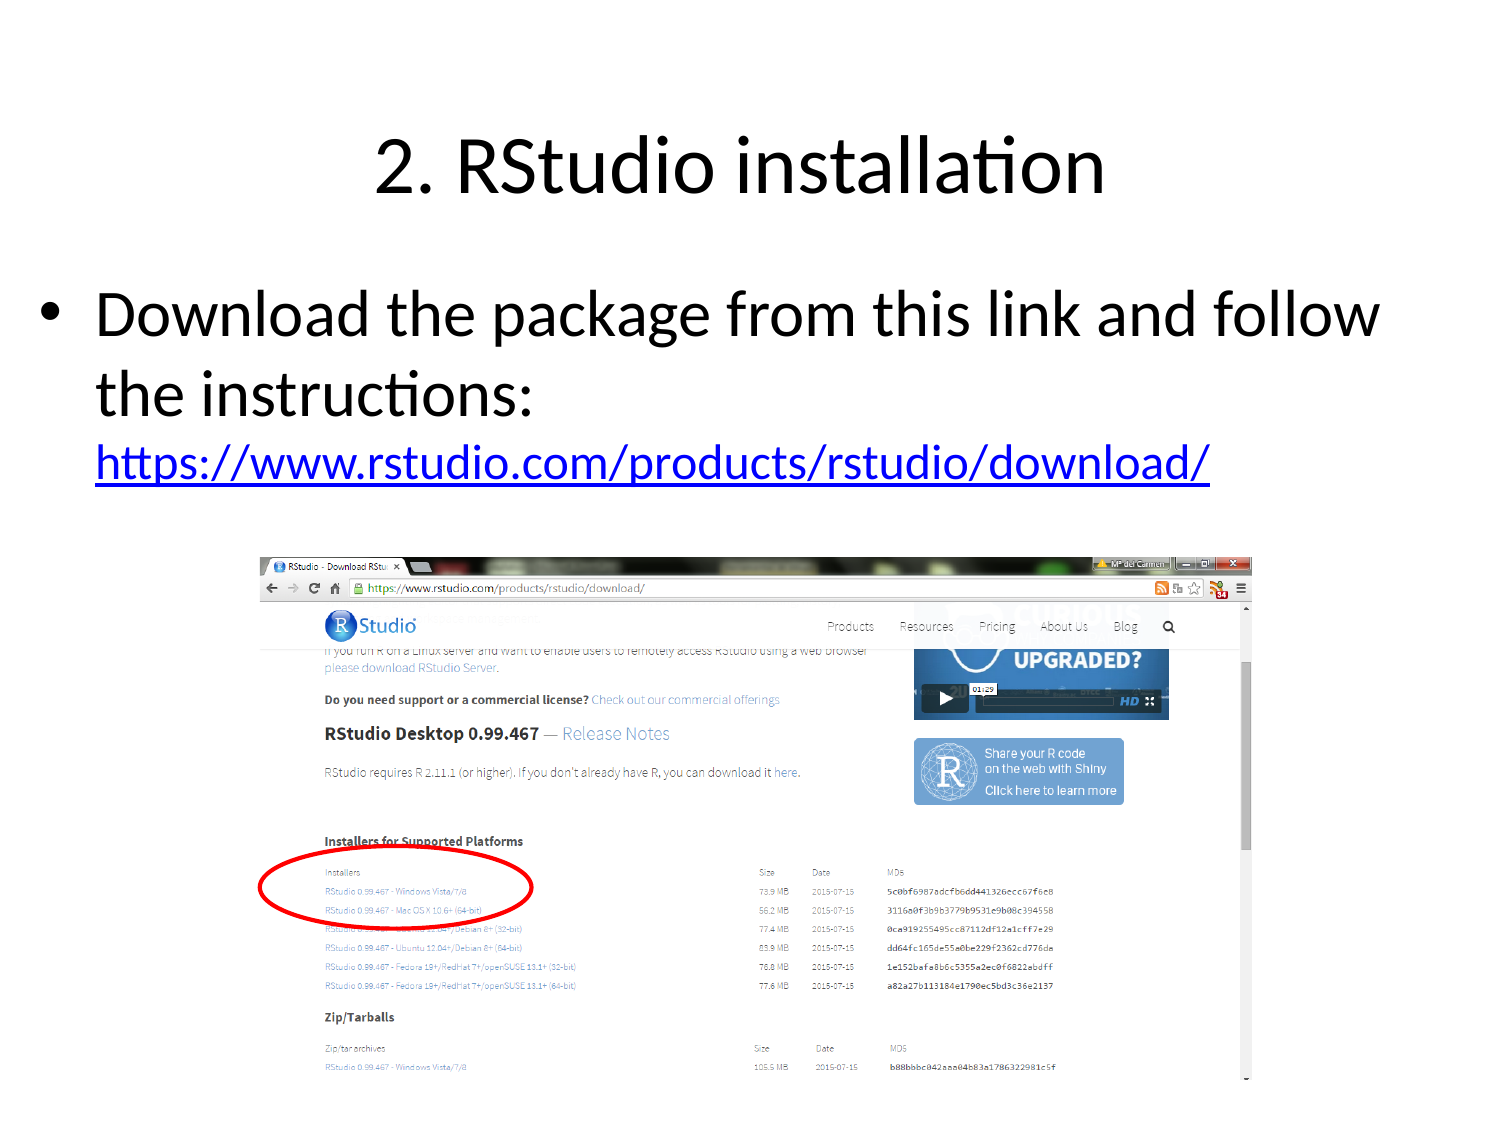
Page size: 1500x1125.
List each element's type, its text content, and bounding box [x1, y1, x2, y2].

picture [262, 849, 529, 926]
picture [259, 557, 1252, 1081]
text_box 2. RStudio installation [74, 66, 1425, 254]
list Download the package from this link and follow the instructions: https://www.rstudio.com/products/rstudio/download/ [23, 262, 1477, 1005]
